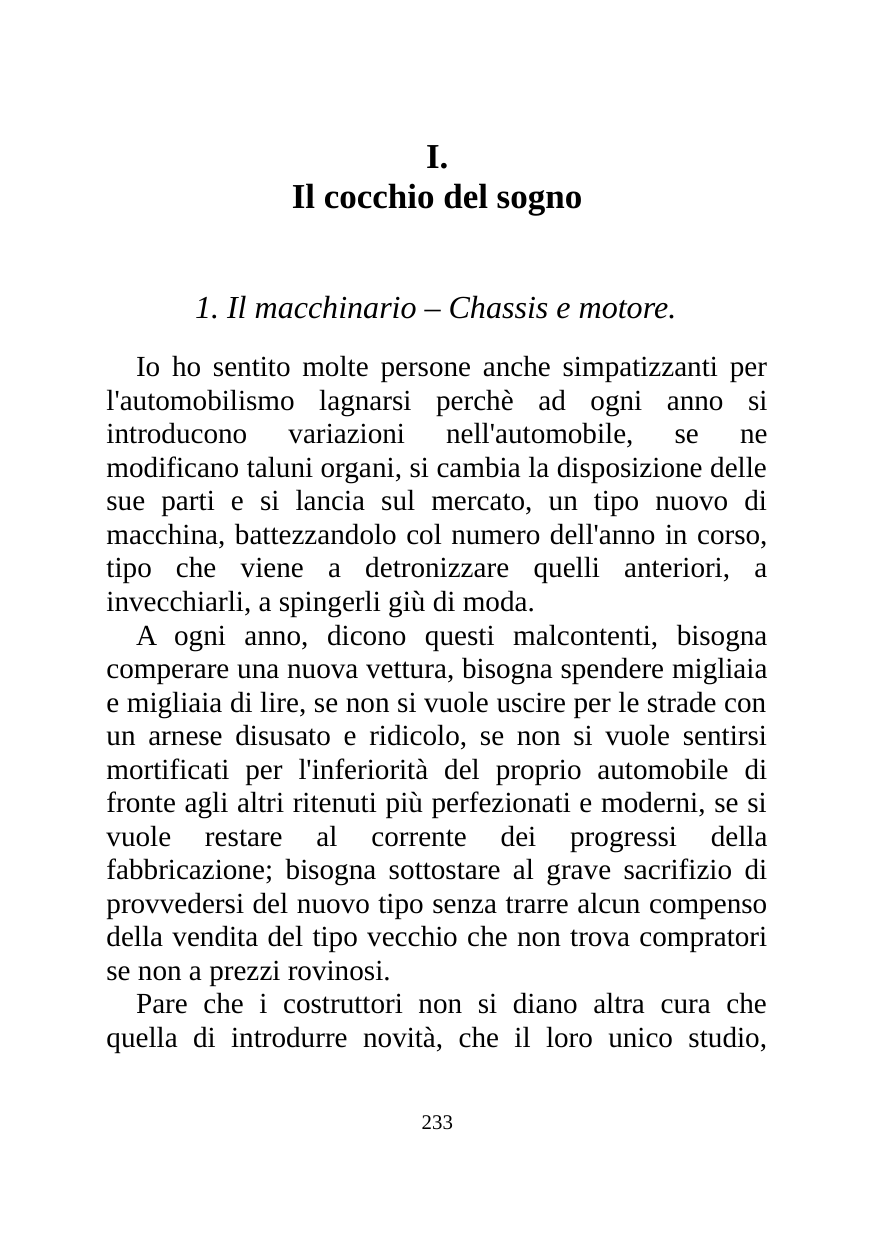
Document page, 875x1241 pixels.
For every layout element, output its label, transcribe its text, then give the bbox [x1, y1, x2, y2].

text A ogni anno, dicono questi malcontenti, bisogna comperare una nuova vettura, bisogna spendere migliaia e migliaia di lire, se non si vuole uscire per le strade con un arnese disusato e ridicolo, se non si vuole sentirsi mortificati per l'inferiorità del proprio automobile di fronte agli altri ritenuti più perfezionati e moderni, se si vuole restare al corrente dei progressi della fabbricazione; bisogna sottostare al grave sacrifizio di provvedersi del nuovo tipo senza trarre alcun compenso della vendita del tipo vecchio che non trova compratori se non a prezzi rovinosi. [106, 618, 768, 987]
subtitle I. Il cocchio del sogno [106, 136, 768, 216]
text Pare che i costruttori non si diano altra cura che quella di introdurre novità, che il loro unico studio, [106, 987, 768, 1054]
text Io ho sentito molte persone anche simpatizzanti per l'automobilismo lagnarsi perchè ad ogni anno si introducono variazioni nell'automobile, se ne modificano taluni organi, si cambia la disposizione delle sue parti e si lancia sul mercato, un tipo nuovo di macchina, battezzandolo col numero dell'anno in corso, tipo che viene a detronizzare quelli anteriori, a invecchiarli, a spingerli giù di moda. [106, 349, 768, 618]
subtitle 1. Il macchinario – Chassis e motore. [106, 288, 768, 325]
